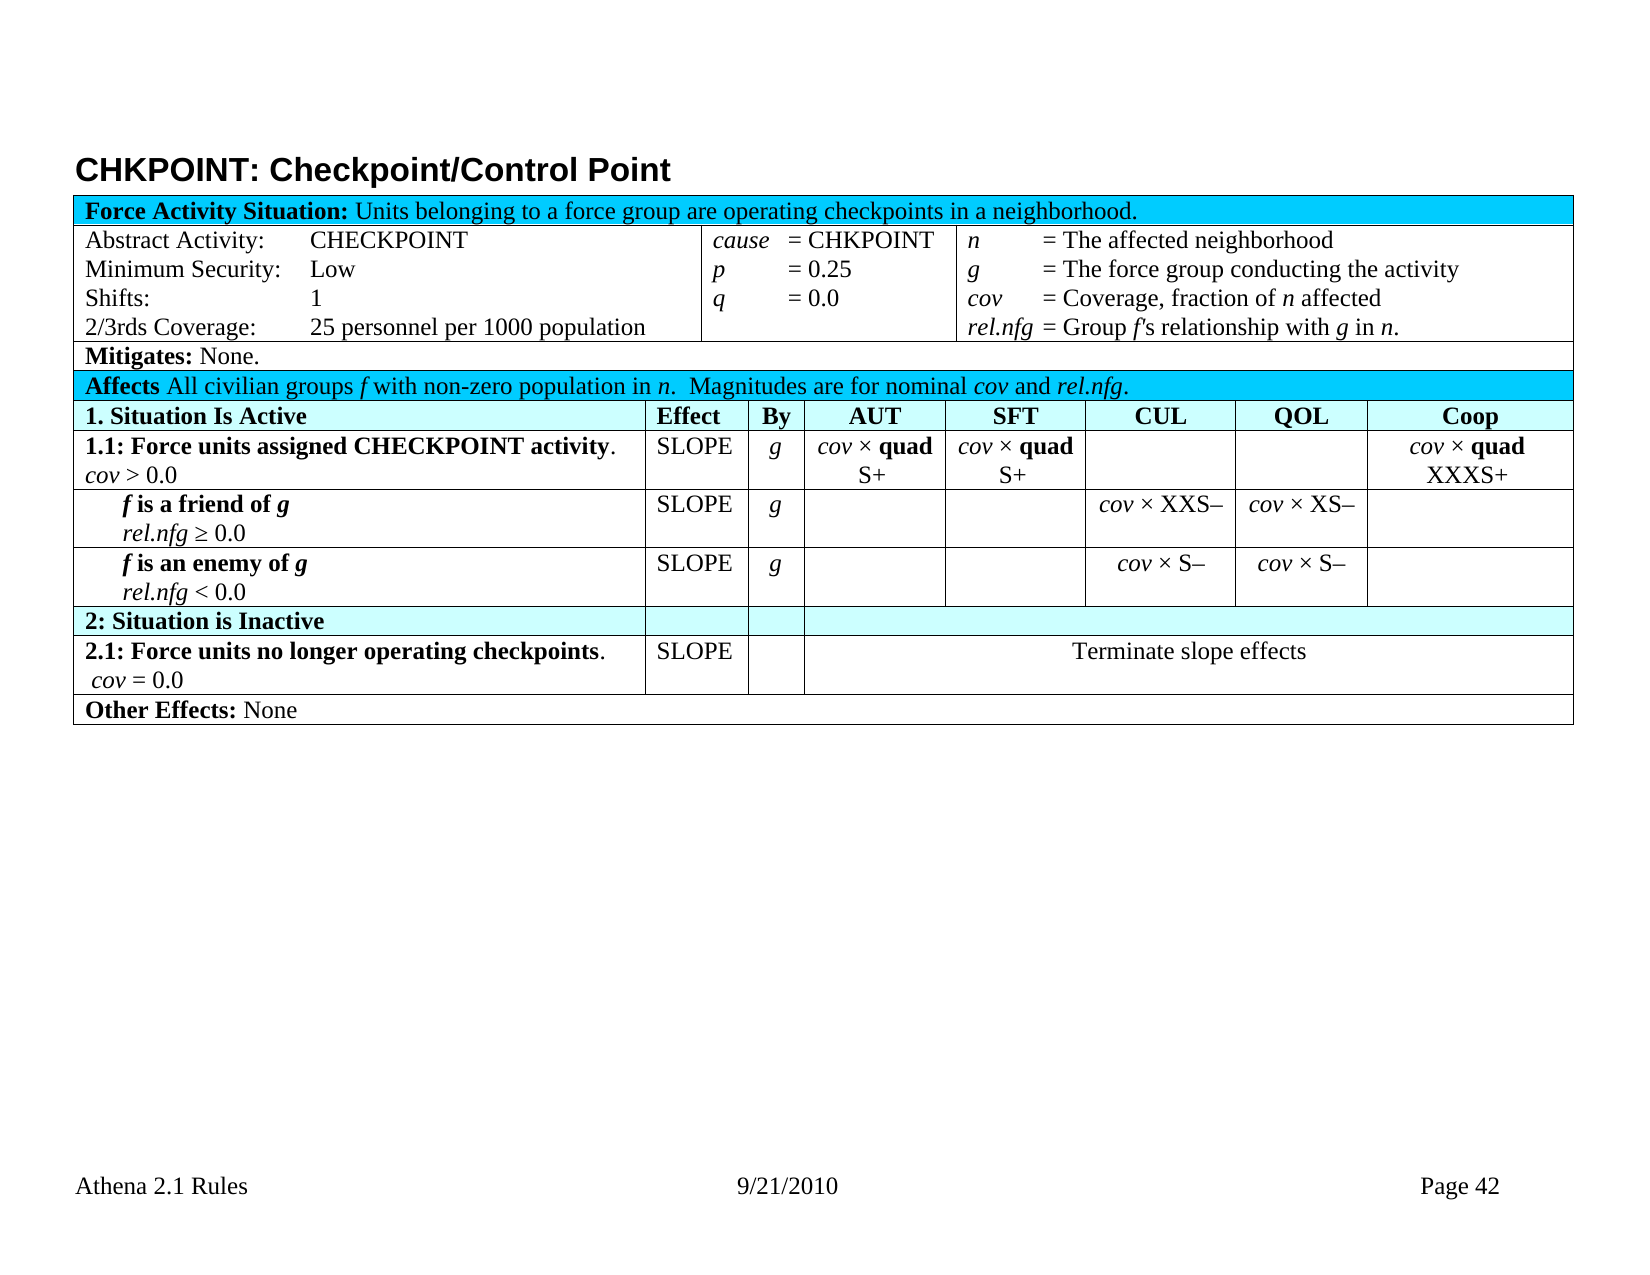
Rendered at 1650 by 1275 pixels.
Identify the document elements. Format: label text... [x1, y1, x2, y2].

table_cell [749, 636, 804, 694]
table_cell [1236, 431, 1367, 488]
table_cell [1086, 431, 1235, 488]
table_cell cov × S– [1236, 548, 1367, 606]
table_cell 2: Situation is Inactive [74, 607, 645, 635]
table_cell [1368, 490, 1573, 547]
table_cell [946, 548, 1085, 606]
table_cell cov × S– [1086, 548, 1235, 606]
table_cell cov × XXS– [1086, 490, 1235, 547]
table_cell n = The affected neighborhood g = The force group conducting the activity cov = Coverage, fraction of n affected rel.nfg = Group f's relationship with g in n. [957, 226, 1573, 341]
table_cell [946, 490, 1085, 547]
table_cell g [749, 490, 804, 547]
table_cell 2.1: Force units no longer operating checkpoints. cov = 0.0 [74, 636, 645, 694]
table_cell 1. Situation Is Active [74, 401, 645, 430]
table_cell By [749, 401, 804, 430]
table_cell Mitigates: None. [74, 342, 1573, 370]
table_cell AUT [805, 401, 945, 430]
table_cell cov × quad S+ [805, 431, 945, 488]
table_cell SLOPE [646, 431, 748, 488]
table_cell Affects All civilian groups f with non-zero population in n. Magnitudes are for nominal cov and rel.nfg. [74, 371, 1573, 400]
table_cell cov × XS– [1236, 490, 1367, 547]
table_cell Effect [646, 401, 748, 430]
table_cell Abstract Activity: CHECKPOINT Minimum Security: Low Shifts: 1 2/3rds Coverage: 25 personnel per 1000 population [74, 226, 701, 341]
table_cell f is a friend of g rel.nfg ≥ 0.0 [74, 490, 645, 547]
table_cell SFT [946, 401, 1085, 430]
table_cell Terminate slope effects [805, 636, 1573, 694]
table_cell [805, 548, 945, 606]
table_cell cov × quad XXXS+ [1368, 431, 1573, 488]
table_cell cov × quad S+ [946, 431, 1085, 488]
table_cell SLOPE [646, 636, 748, 694]
text CHKPOINT: Checkpoint/Control Point [75, 150, 1575, 188]
table_cell f is an enemy of g rel.nfg < 0.0 [74, 548, 645, 606]
table_cell [805, 607, 1573, 635]
table_cell g [749, 548, 804, 606]
table_cell SLOPE [646, 490, 748, 547]
table_header Force Activity Situation: Units belonging to a force group are operating checkpoints in a neighborhood. [74, 196, 1573, 224]
table_cell Coop [1368, 401, 1573, 430]
table_cell QOL [1236, 401, 1367, 430]
table_cell [1368, 548, 1573, 606]
table_cell [749, 607, 804, 635]
table_cell Other Effects: None [74, 695, 1573, 724]
table_cell SLOPE [646, 548, 748, 606]
table_cell 1.1: Force units assigned CHECKPOINT activity. cov > 0.0 [74, 431, 645, 488]
table_cell cause = CHKPOINT p = 0.25 q = 0.0 [702, 226, 956, 341]
table_cell g [749, 431, 804, 488]
table_cell [805, 490, 945, 547]
table_cell [646, 607, 748, 635]
table_cell CUL [1086, 401, 1235, 430]
